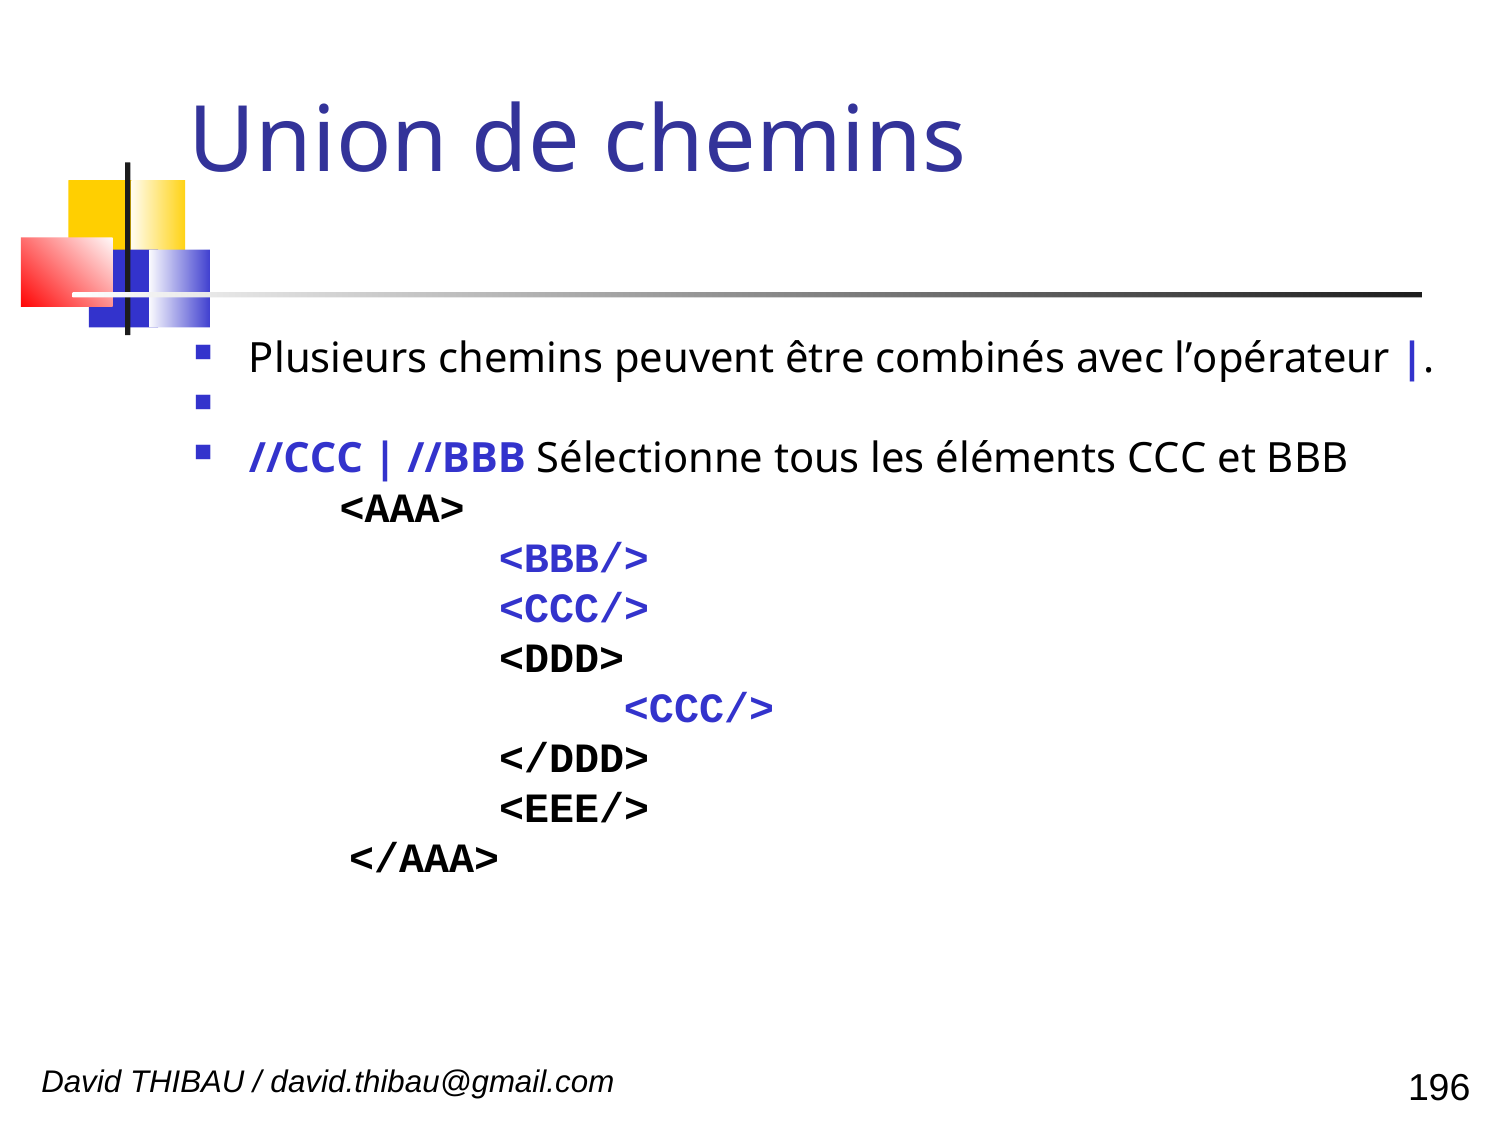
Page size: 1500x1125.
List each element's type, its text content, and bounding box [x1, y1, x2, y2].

list Plusieurs chemins peuvent être combinés avec l’opérateur |. //CCC | //BBB Sélectionne tous les éléments CCC et BBB <AAA> <BBB/> <CCC/> <DDD> <CCC/> </DDD> <EEE/> </AAA> [193, 330, 1469, 1047]
title Union de chemins [188, 13, 1467, 275]
